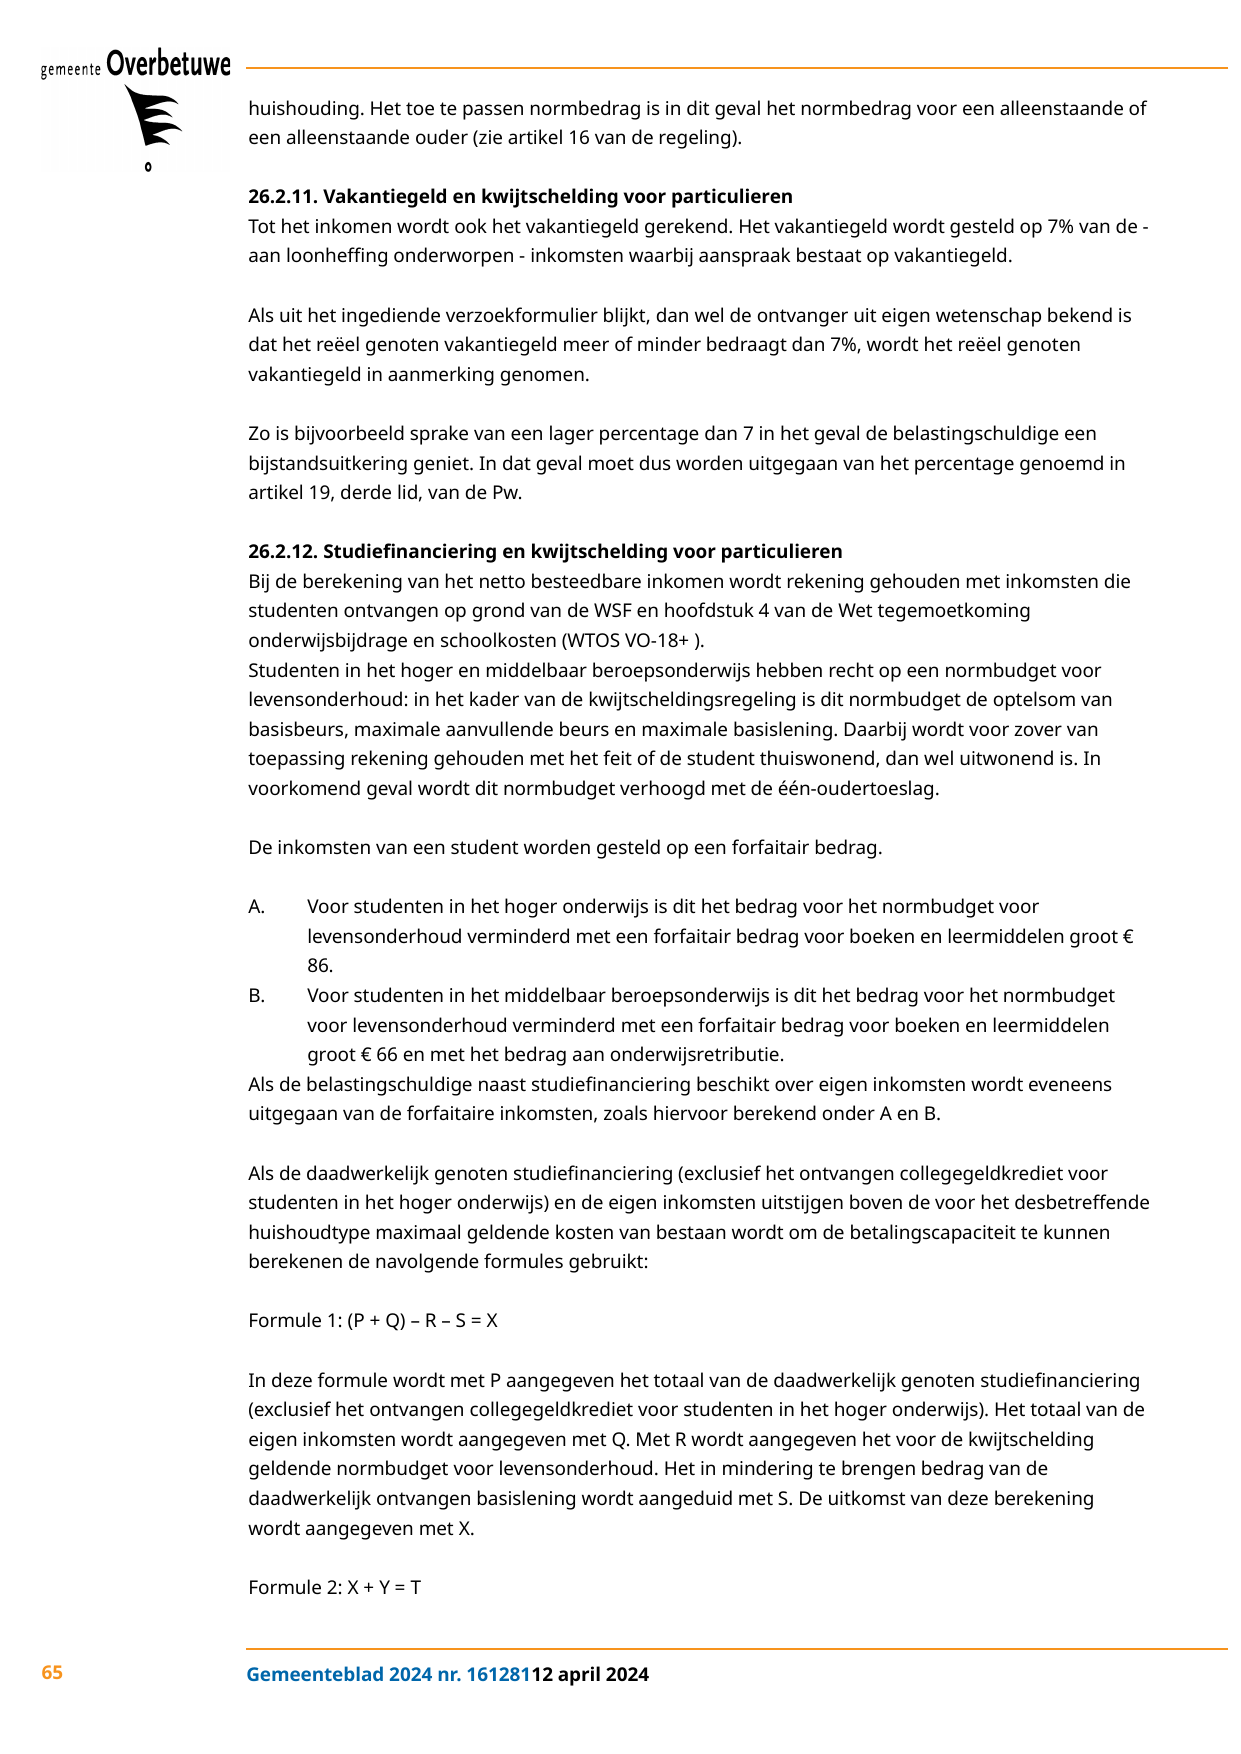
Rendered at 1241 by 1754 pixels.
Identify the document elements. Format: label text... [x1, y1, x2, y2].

text In deze formule wordt met P aangegeven het totaal van de daadwerkelijk genoten studiefinanciering (exclusief het ontvangen collegegeldkrediet voor studenten in het hoger onderwijs). Het totaal van de eigen inkomsten wordt aangegeven met Q. Met R wordt aangegeven het voor de kwijtschelding geldende normbudget voor levensonderhoud. Het in mindering te brengen bedrag van de daadwerkelijk ontvangen basislening wordt aangeduid met S. De uitkomst van deze berekening wordt aangegeven met X. [248, 1367, 1152, 1541]
text Formule 1: (P + Q) – R – S = X [248, 1308, 1152, 1333]
text Bij de berekening van het netto besteedbare inkomen wordt rekening gehouden met inkomsten die studenten ontvangen op grond van de WSF en hoofdstuk 4 van de Wet tegemoetkoming onderwijsbijdrage en schoolkosten (WTOS VO-18+ ). [248, 568, 1152, 653]
text Als de daadwerkelijk genoten studiefinanciering (exclusief het ontvangen collegegeldkrediet voor studenten in het hoger onderwijs) en de eigen inkomsten uitstijgen boven de voor het desbetreffende huishoudtype maximaal geldende kosten van bestaan wordt om de betalingscapaciteit te kunnen berekenen de navolgende formules gebruikt: [248, 1160, 1152, 1274]
text 26.2.11. Vakantiegeld en kwijtschelding voor particulieren [248, 183, 1152, 209]
list Voor studenten in het middelbaar beroepsonderwijs is dit het bedrag voor het normbudget voor levensonderhoud verminderd met een forfaitair bedrag voor boeken en leermiddelen groot € 66 en met het bedrag aan onderwijsretributie. [248, 982, 1152, 1067]
list Voor studenten in het hoger onderwijs is dit het bedrag voor het normbudget voor levensonderhoud verminderd met een forfaitair bedrag voor boeken en leermiddelen groot € 86. [248, 893, 1152, 978]
text huishouding. Het toe te passen normbedrag is in dit geval het normbedrag voor een alleenstaande of een alleenstaande ouder (zie artikel 16 van de regeling). [248, 95, 1152, 150]
text Zo is bijvoorbeeld sprake van een lager percentage dan 7 in het geval de belastingschuldige een bijstandsuitkering geniet. In dat geval moet dus worden uitgegaan van het percentage genoemd in artikel 19, derde lid, van de Pw. [248, 420, 1152, 505]
picture [41, 47, 231, 172]
text De inkomsten van een student worden gesteld op een forfaitair bedrag. [248, 834, 1152, 860]
text Tot het inkomen wordt ook het vakantiegeld gerekend. Het vakantiegeld wordt gesteld op 7% van de - aan loonheffing onderworpen - inkomsten waarbij aanspraak bestaat op vakantiegeld. [248, 213, 1152, 268]
text Studenten in het hoger en middelbaar beroepsonderwijs hebben recht op een normbudget voor levensonderhoud: in het kader van de kwijtscheldingsregeling is dit normbudget de optelsom van basisbeurs, maximale aanvullende beurs en maximale basislening. Daarbij wordt voor zover van toepassing rekening gehouden met het feit of de student thuiswonend, dan wel uitwonend is. In voorkomend geval wordt dit normbudget verhoogd met de één-oudertoeslag. [248, 657, 1152, 801]
text Als de belastingschuldige naast studiefinanciering beschikt over eigen inkomsten wordt eveneens uitgegaan van de forfaitaire inkomsten, zoals hiervoor berekend onder A en B. [248, 1071, 1152, 1126]
text Formule 2: X + Y = T [248, 1574, 1152, 1600]
text Als uit het ingediende verzoekformulier blijkt, dan wel de ontvanger uit eigen wetenschap bekend is dat het reëel genoten vakantiegeld meer of minder bedraagt dan 7%, wordt het reëel genoten vakantiegeld in aanmerking genomen. [248, 302, 1152, 387]
text 26.2.12. Studiefinanciering en kwijtschelding voor particulieren [248, 538, 1152, 564]
